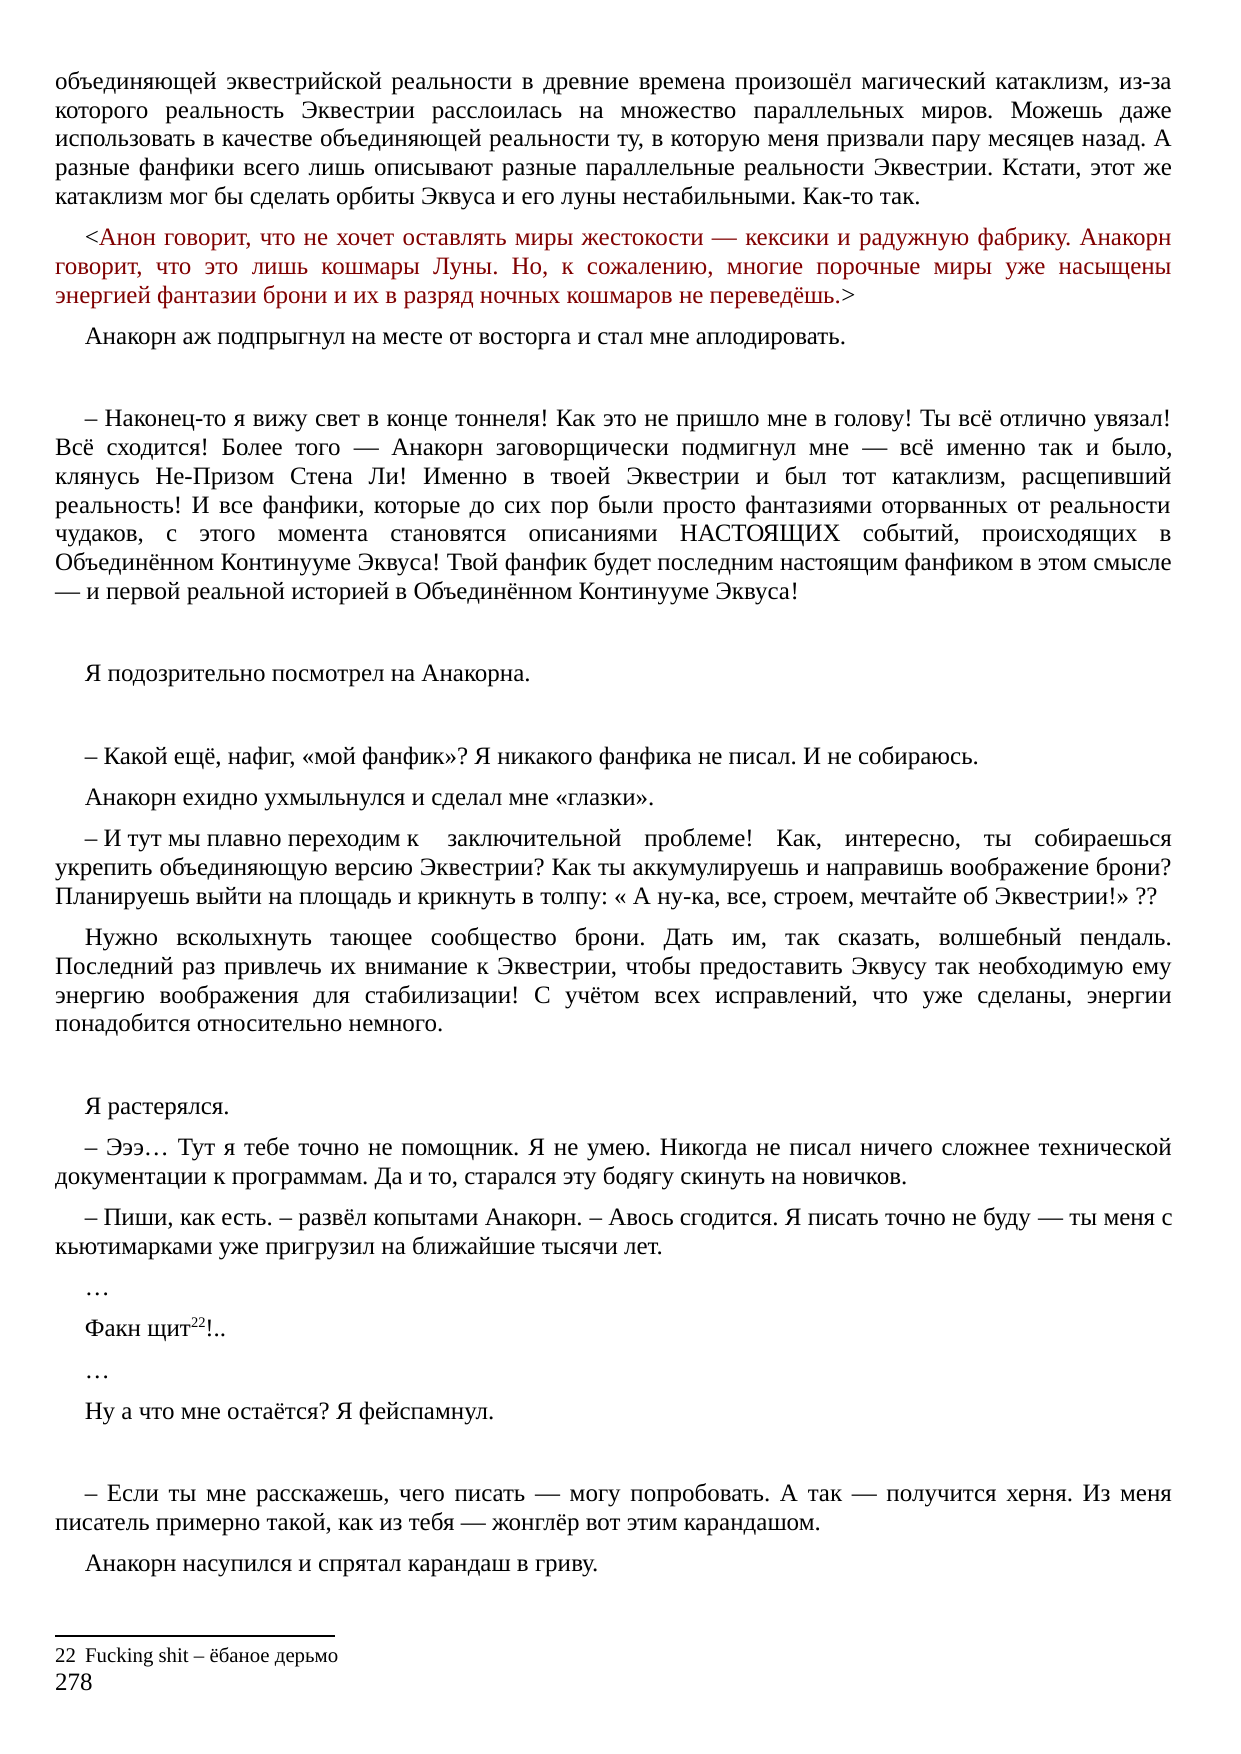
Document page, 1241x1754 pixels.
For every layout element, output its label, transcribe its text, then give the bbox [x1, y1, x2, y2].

text Факн щит!.. [55, 1313, 1173, 1342]
text … [55, 1355, 1173, 1383]
text Я растерялся. [55, 1091, 1173, 1120]
text объединяющей эквестрийской реальности в древние времена произошёл магический катаклизм, из-за которого реальность Эквестрии расслоилась на множество параллельных миров. Можешь даже использовать в качестве объединяющей реальности ту, в которую меня призвали пару месяцев назад. А разные фанфики всего лишь описывают разные параллельные реальности Эквестрии. Кстати, этот же катаклизм мог бы сделать орбиты Эквуса и его луны нестабильными. Как-то так. [55, 66, 1173, 210]
text <Анон говорит, что не хочет оставлять миры жестокости — кексики и радужную фабрику. Анакорн говорит, что это лишь кошмары Луны. Но, к сожалению, многие порочные миры уже насыщены энергией фантазии брони и их в разряд ночных кошмаров не переведёшь.> [55, 222, 1173, 308]
text … [55, 1272, 1173, 1301]
text – И тут мы плавно переходим к заключительной проблеме! Как, интересно, ты собираешься укрепить объединяющую версию Эквестрии? Как ты аккумулируешь и направишь воображение брони? Планируешь выйти на площадь и крикнуть в толпу: « А ну-ка, все, строем, мечтайте об Эквестрии!» ?? [55, 823, 1173, 910]
text – Какой ещё, нафиг, «мой фанфик»? Я никакого фанфика не писал. И не собираюсь. [55, 741, 1173, 770]
text Ну а что мне остаётся? Я фейспамнул. [55, 1396, 1173, 1425]
text Анакорн аж подпрыгнул на месте от восторга и стал мне аплодировать. [55, 321, 1173, 350]
text – Если ты мне расскажешь, чего писать — могу попробовать. А так — получится херня. Из меня писатель примерно такой, как из тебя — жонглёр вот этим карандашом. [55, 1478, 1173, 1536]
text – Пиши, как есть. – развёл копытами Анакорн. – Авось сгодится. Я писать точно не буду — ты меня с кьютимарками уже пригрузил на ближайшие тысячи лет. [55, 1202, 1173, 1260]
text Я подозрительно посмотрел на Анакорна. [55, 658, 1173, 687]
text Анакорн ехидно ухмыльнулся и сделал мне «глазки». [55, 782, 1173, 811]
text Анакорн насупился и спрятал карандаш в гриву. [55, 1548, 1173, 1577]
text – Эээ… Тут я тебе точно не помощник. Я не умею. Никогда не писал ничего сложнее технической документации к программам. Да и то, старался эту бодягу скинуть на новичков. [55, 1132, 1173, 1190]
text Нужно всколыхнуть тающее сообщество брони. Дать им, так сказать, волшебный пендаль. Последний раз привлечь их внимание к Эквестрии, чтобы предоставить Эквусу так необходимую ему энергию воображения для стабилизации! С учётом всех исправлений, что уже сделаны, энергии понадобится относительно немного. [55, 922, 1173, 1037]
text – Наконец-то я вижу свет в конце тоннеля! Как это не пришло мне в голову! Ты всё отлично увязал! Всё сходится! Более того — Анакорн заговорщически подмигнул мне — всё именно так и было, клянусь Не-Призом Стена Ли! Именно в твоей Эквестрии и был тот катаклизм, расщепивший реальность! И все фанфики, которые до сих пор были просто фантазиями оторванных от реальности чудаков, с этого момента становятся описаниями НАСТОЯЩИХ событий, происходящих в Объединённом Континууме Эквуса! Твой фанфик будет последним настоящим фанфиком в этом смысле — и первой реальной историей в Объединённом Континууме Эквуса! [55, 403, 1173, 605]
text Fucking shit – ёбаное дерьмо [55, 1642, 1173, 1667]
